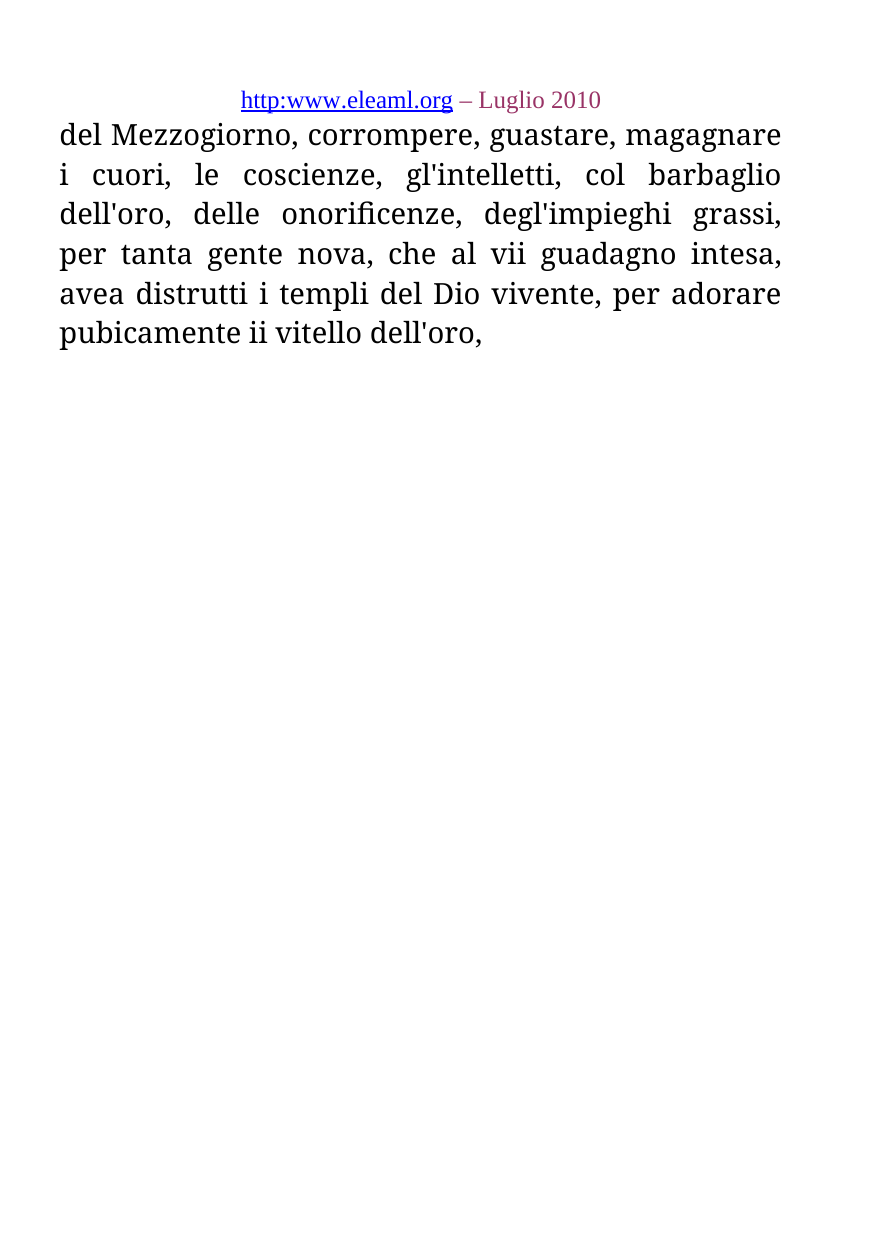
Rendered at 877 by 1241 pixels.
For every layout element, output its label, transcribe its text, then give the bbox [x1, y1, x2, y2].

text del Mezzogiorno, corrompere, guastare, magagnare i cuori, le coscienze, gl'intelletti, col barbaglio dell'oro, delle onorificenze, degl'impieghi grassi, per tanta gente nova, che al vii guadagno intesa, avea distrutti i templi del Dio vivente, per adorare pubicamente ii vitello dell'oro, [59, 114, 782, 352]
